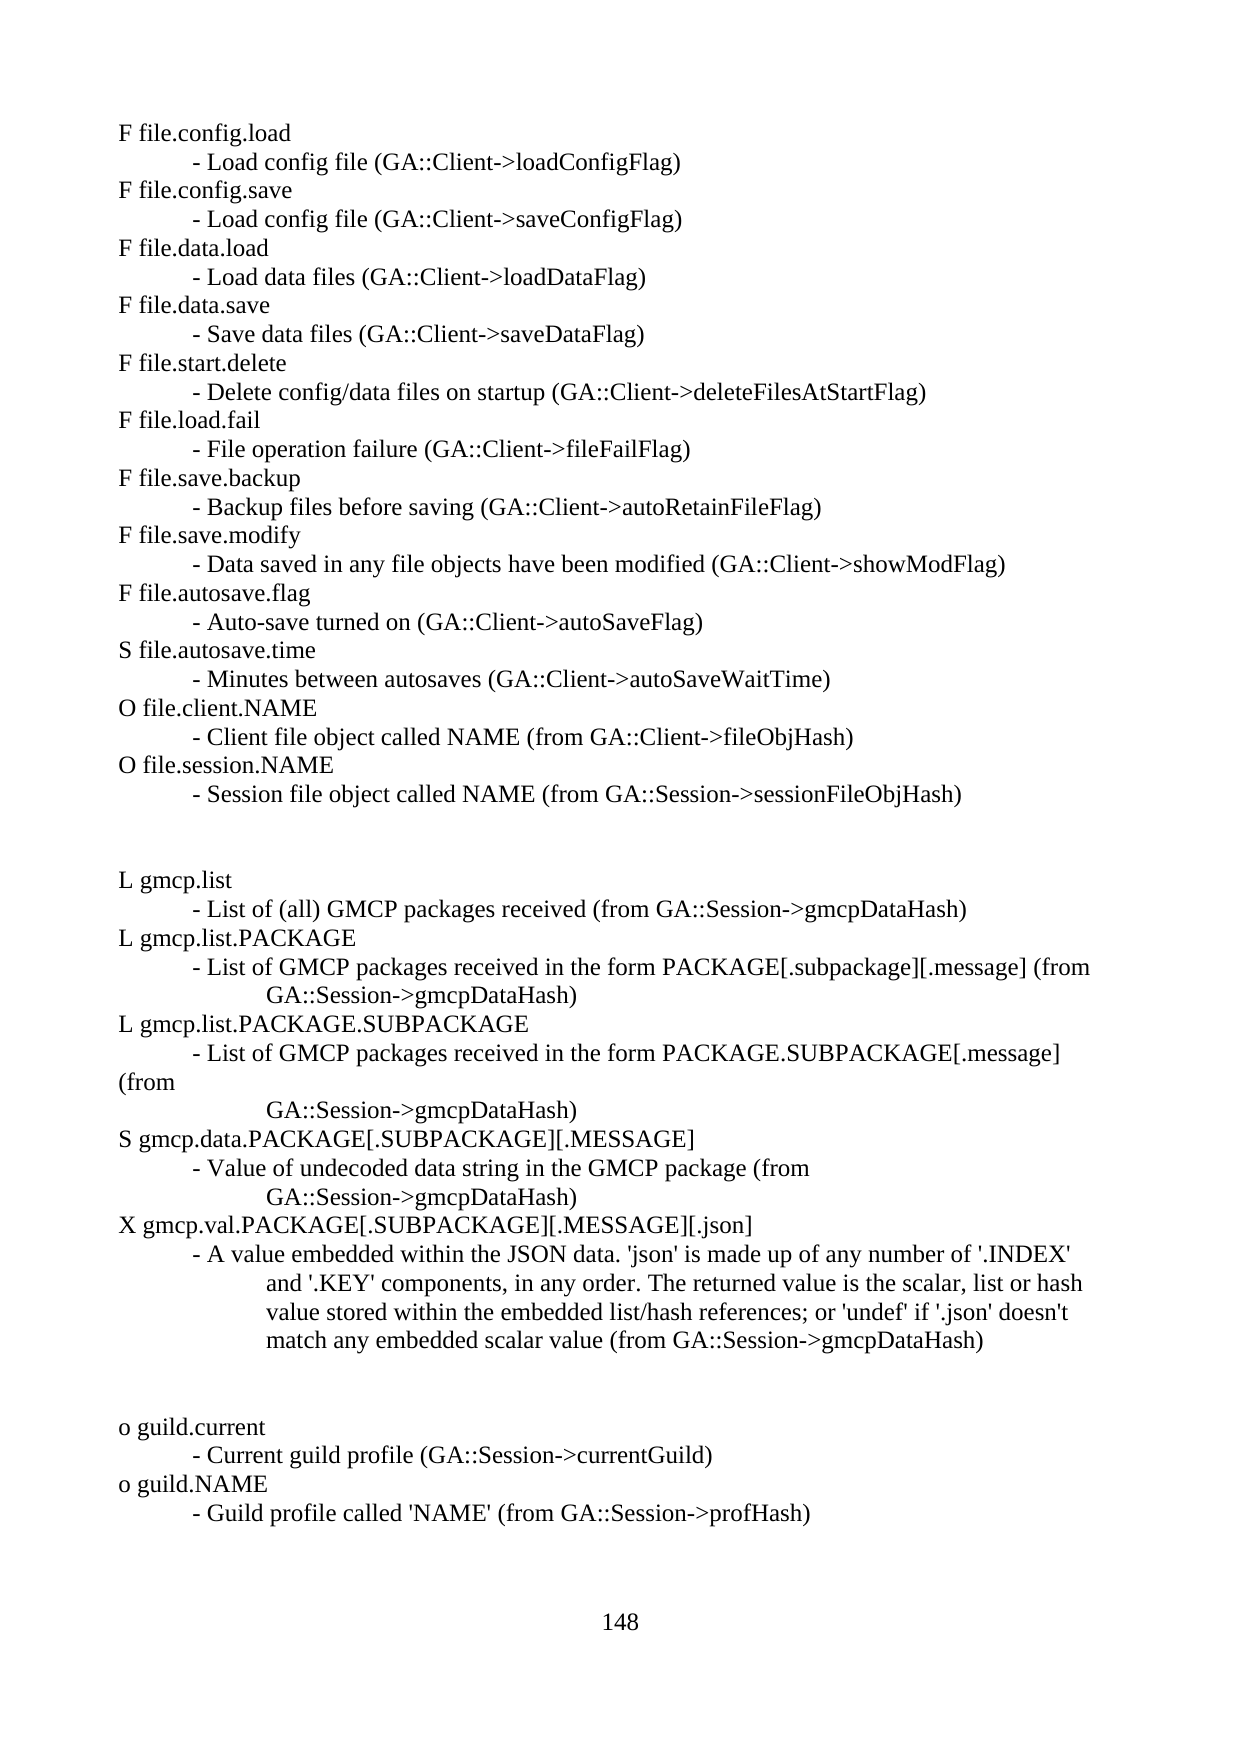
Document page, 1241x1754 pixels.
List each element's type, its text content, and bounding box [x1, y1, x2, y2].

text F file.autosave.flag [118, 578, 1122, 607]
text L gmcp.list [118, 866, 1122, 894]
text - Current guild profile (GA::Session->currentGuild) [118, 1441, 1122, 1469]
text O file.session.NAME [118, 751, 1122, 779]
text - List of GMCP packages received in the form PACKAGE.SUBPACKAGE[.message] (from [118, 1038, 1122, 1096]
text F file.data.load [118, 233, 1122, 262]
text - Value of undecoded data string in the GMCP package (from [118, 1153, 1122, 1182]
text F file.save.modify [118, 521, 1122, 549]
text and '.KEY' components, in any order. The returned value is the scalar, list or hash value stored within the embedded list/hash references; or 'undef' if '.json' doesn't match any embedded scalar value (from GA::Session->gmcpDataHash) [118, 1268, 1122, 1354]
text O file.client.NAME [118, 693, 1122, 722]
text - Load config file (GA::Client->loadConfigFlag) [118, 147, 1122, 176]
text - Session file object called NAME (from GA::Session->sessionFileObjHash) [118, 779, 1122, 808]
text GA::Session->gmcpDataHash) [118, 981, 1122, 1009]
text - Minutes between autosaves (GA::Client->autoSaveWaitTime) [118, 664, 1122, 693]
text GA::Session->gmcpDataHash) [118, 1182, 1122, 1211]
text - Guild profile called 'NAME' (from GA::Session->profHash) [118, 1498, 1122, 1527]
text F file.save.backup [118, 463, 1122, 492]
text S gmcp.data.PACKAGE[.SUBPACKAGE][.MESSAGE] [118, 1124, 1122, 1153]
text GA::Session->gmcpDataHash) [118, 1096, 1122, 1124]
text - Save data files (GA::Client->saveDataFlag) [118, 319, 1122, 348]
text o guild.NAME [118, 1469, 1122, 1498]
text S file.autosave.time [118, 636, 1122, 664]
text - Load config file (GA::Client->saveConfigFlag) [118, 204, 1122, 233]
text - Delete config/data files on startup (GA::Client->deleteFilesAtStartFlag) [118, 377, 1122, 406]
text F file.data.save [118, 291, 1122, 319]
text - A value embedded within the JSON data. 'json' is made up of any number of '.INDEX' [118, 1239, 1122, 1268]
text - List of (all) GMCP packages received (from GA::Session->gmcpDataHash) [118, 894, 1122, 923]
text - File operation failure (GA::Client->fileFailFlag) [118, 434, 1122, 463]
text - Client file object called NAME (from GA::Client->fileObjHash) [118, 722, 1122, 751]
text - Auto-save turned on (GA::Client->autoSaveFlag) [118, 607, 1122, 636]
text - List of GMCP packages received in the form PACKAGE[.subpackage][.message] (from [118, 952, 1122, 981]
text - Data saved in any file objects have been modified (GA::Client->showModFlag) [118, 549, 1122, 578]
text L gmcp.list.PACKAGE.SUBPACKAGE [118, 1009, 1122, 1038]
text F file.load.fail [118, 406, 1122, 434]
text - Load data files (GA::Client->loadDataFlag) [118, 262, 1122, 291]
text o guild.current [118, 1412, 1122, 1441]
text L gmcp.list.PACKAGE [118, 923, 1122, 952]
text F file.config.load [118, 118, 1122, 147]
text F file.start.delete [118, 348, 1122, 377]
text - Backup files before saving (GA::Client->autoRetainFileFlag) [118, 492, 1122, 521]
text X gmcp.val.PACKAGE[.SUBPACKAGE][.MESSAGE][.json] [118, 1211, 1122, 1239]
text F file.config.save [118, 176, 1122, 204]
